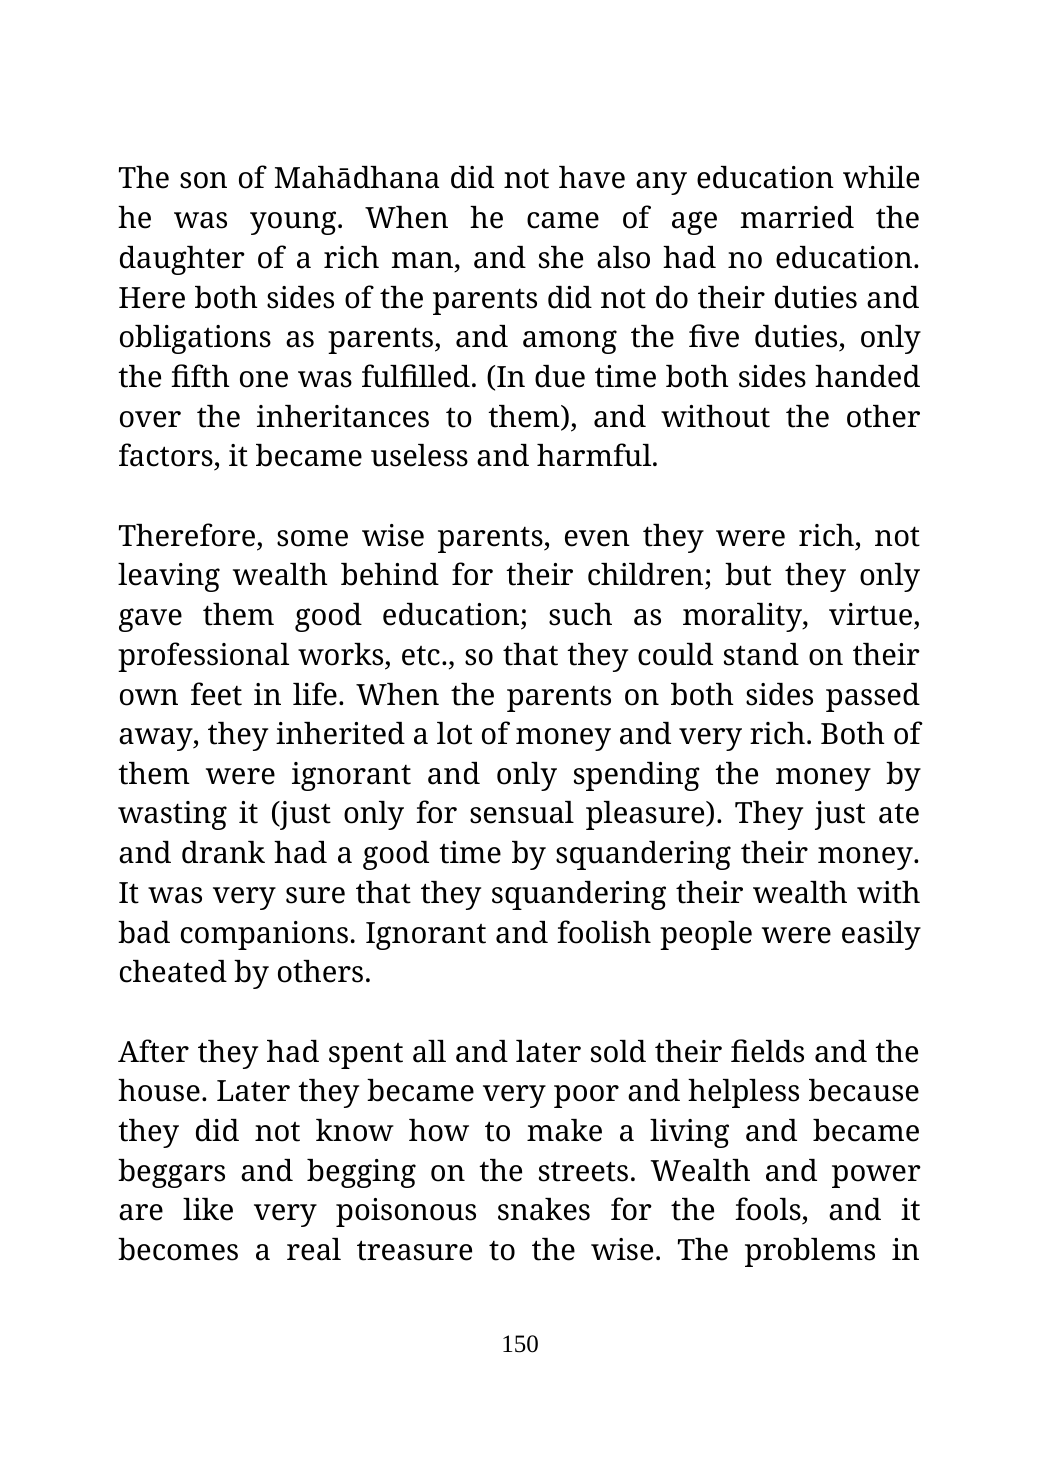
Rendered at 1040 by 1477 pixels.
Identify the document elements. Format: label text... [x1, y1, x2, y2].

text The son of Mahādhana did not have any education while he was young. When he came of age married the daughter of a rich man, and she also had no education. Here both sides of the parents did not do their duties and obligations as parents, and among the five duties, only the fifth one was fulfilled. (In due time both sides handed over the inheritances to them), and without the other factors, it became useless and harmful. Therefore, some wise parents, even they were rich, not leaving wealth behind for their children; but they only gave them good education; such as morality, virtue, professional works, etc., so that they could stand on their own feet in life. When the parents on both sides passed away, they inherited a lot of money and very rich. Both of them were ignorant and only spending the money by wasting it (just only for sensual pleasure). They just ate and drank had a good time by squandering their money. It was very sure that they squandering their wealth with bad companions. Ignorant and foolish people were easily cheated by others. After they had spent all and later sold their fields and the house. Later they became very poor and helpless because they did not know how to make a living and became beggars and begging on the streets. Wealth and power are like very poisonous snakes for the fools, and it becomes a real treasure to the wise. The problems in [118, 118, 922, 1269]
